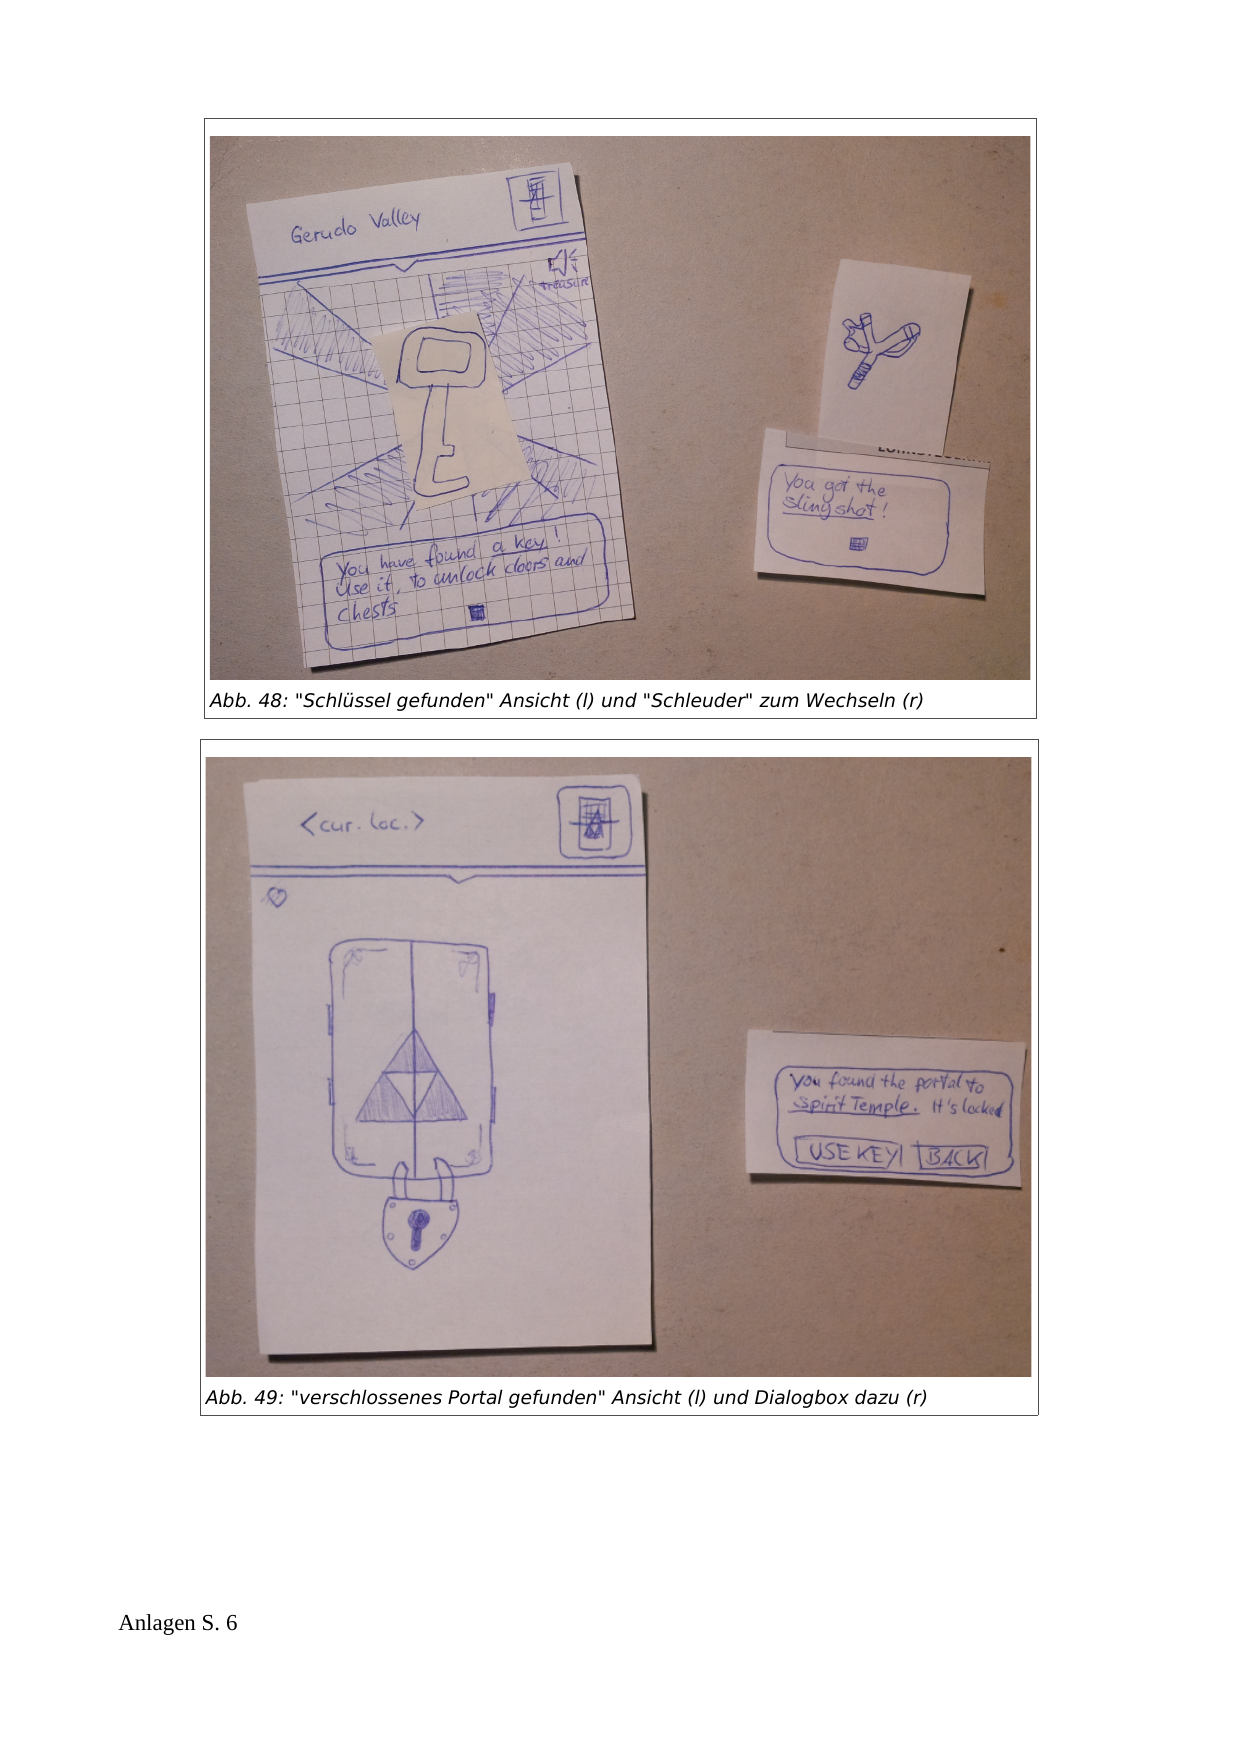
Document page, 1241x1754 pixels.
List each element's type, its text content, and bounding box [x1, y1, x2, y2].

picture [205, 757, 1032, 1377]
text Abb. 49: "verschlossenes Portal gefunden" Ansicht (l) und Dialogbox dazu (r) [206, 1377, 1032, 1409]
text Abb. 48: "Schlüssel gefunden" Ansicht (l) und "Schleuder" zum Wechseln (r) [210, 680, 1030, 712]
picture [209, 136, 1031, 680]
